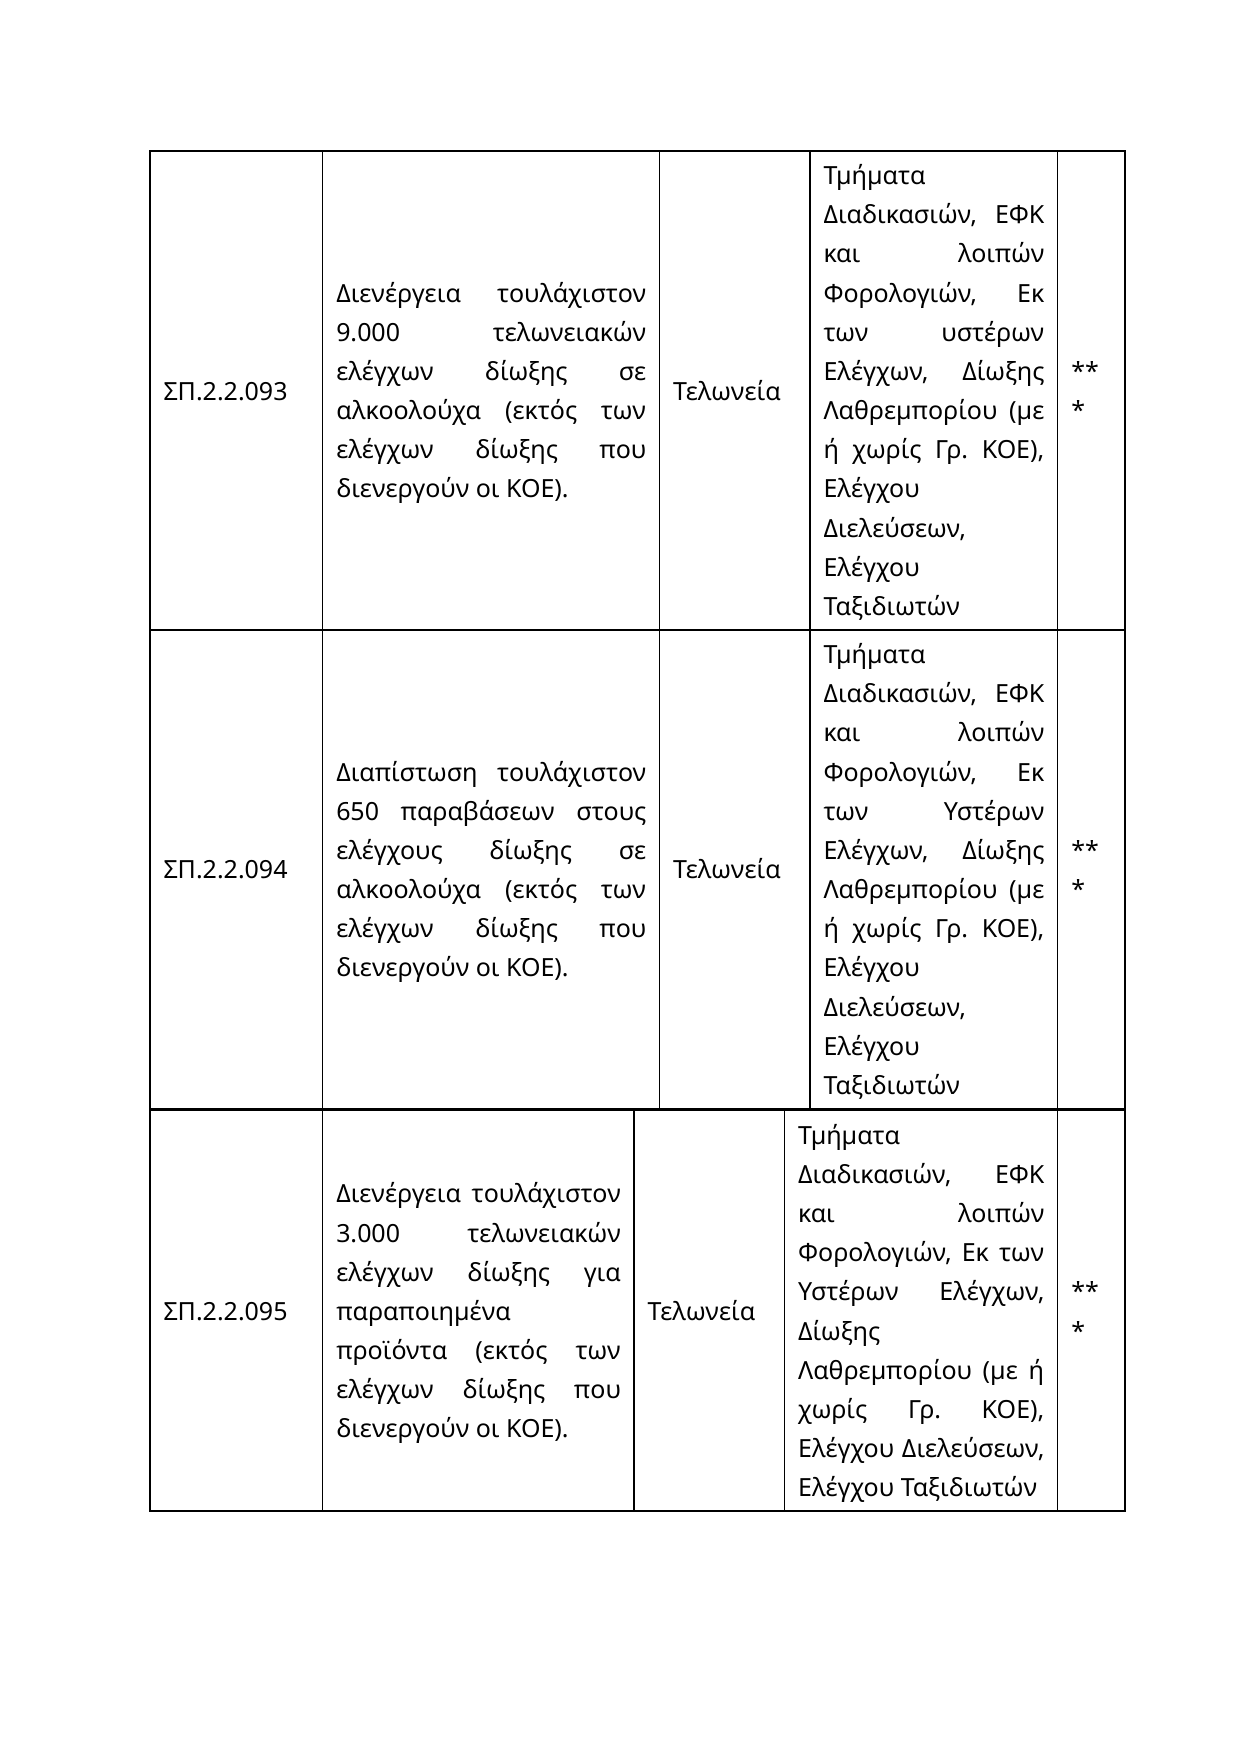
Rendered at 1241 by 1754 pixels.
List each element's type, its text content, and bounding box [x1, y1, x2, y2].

table_cell *** [1058, 152, 1124, 629]
table_cell Τμήματα Διαδικασιών, ΕΦΚ και λοιπών Φορολογιών, Εκ των υστέρων Ελέγχων, Δίωξης Λαθρεμπορίου (με ή χωρίς Γρ. ΚΟΕ), Ελέγχου Διελεύσεων, Ελέγχου Ταξιδιωτών [811, 152, 1057, 629]
table_header *** [1058, 1111, 1124, 1510]
table_header Τμήματα Διαδικασιών, ΕΦΚ και λοιπών Φορολογιών, Εκ των Υστέρων Ελέγχων, Δίωξης Λαθρεμπορίου (με ή χωρίς Γρ. ΚΟΕ), Ελέγχου Διελεύσεων, Ελέγχου Ταξιδιωτών [785, 1111, 1057, 1510]
table_header Τελωνεία [635, 1111, 784, 1510]
table_cell ΣΠ.2.2.094 [151, 631, 322, 1108]
table_cell Τμήματα Διαδικασιών, ΕΦΚ και λοιπών Φορολογιών, Εκ των Υστέρων Ελέγχων, Δίωξης Λαθρεμπορίου (με ή χωρίς Γρ. ΚΟΕ), Ελέγχου Διελεύσεων, Ελέγχου Ταξιδιωτών [811, 631, 1057, 1108]
table_header ΣΠ.2.2.095 [151, 1111, 322, 1510]
table_cell *** [1058, 631, 1124, 1108]
table_cell Διενέργεια τουλάχιστον 9.000 τελωνειακών ελέγχων δίωξης σε αλκοολούχα (εκτός των ελέγχων δίωξης που διενεργούν οι ΚΟΕ). [323, 152, 659, 629]
table_header Διενέργεια τουλάχιστον 3.000 τελωνειακών ελέγχων δίωξης για παραποιημένα προϊόντα (εκτός των ελέγχων δίωξης που διενεργούν οι ΚΟΕ). [323, 1111, 633, 1510]
table_cell ΣΠ.2.2.093 [151, 152, 322, 629]
table_cell Διαπίστωση τουλάχιστον 650 παραβάσεων στους ελέγχους δίωξης σε αλκοολούχα (εκτός των ελέγχων δίωξης που διενεργούν οι ΚΟΕ). [323, 631, 659, 1108]
table_cell Τελωνεία [660, 631, 809, 1108]
table_cell Τελωνεία [660, 152, 809, 629]
